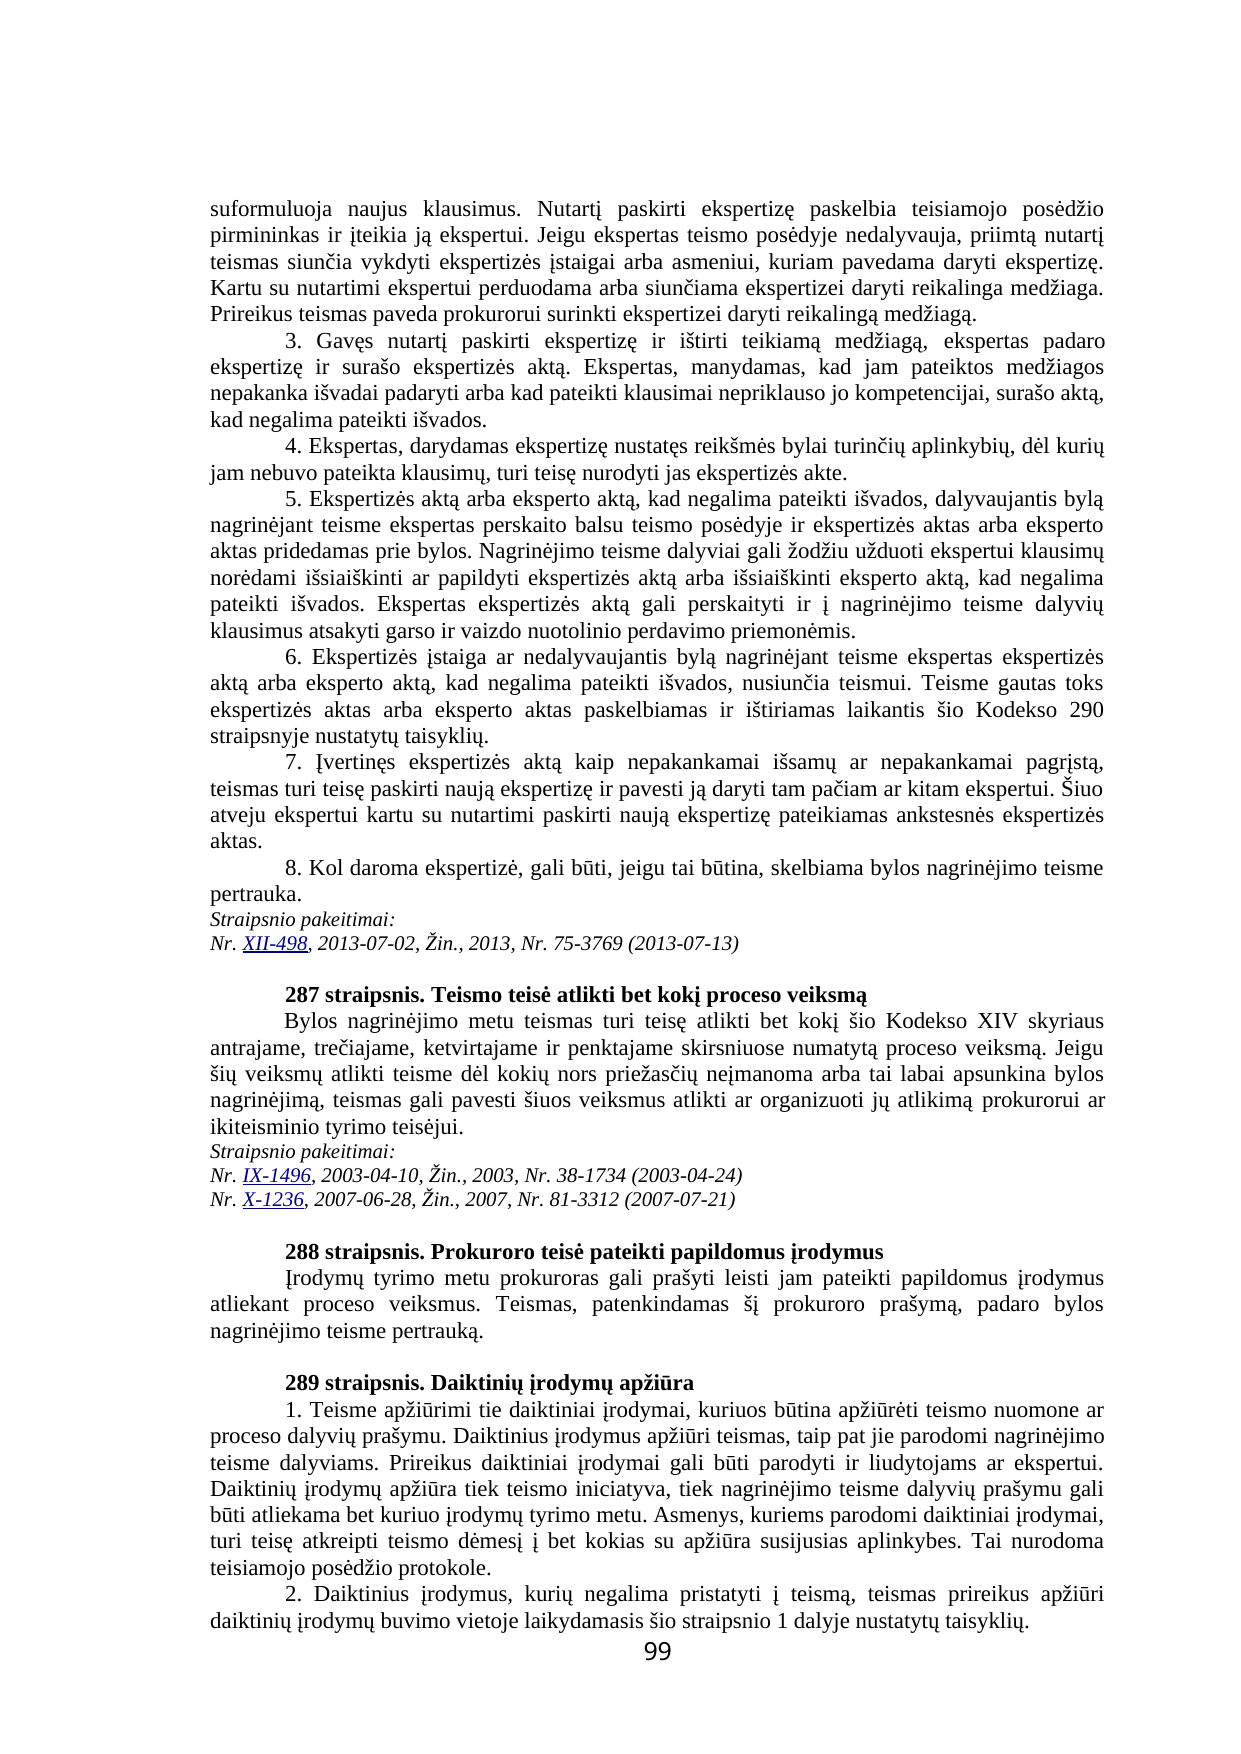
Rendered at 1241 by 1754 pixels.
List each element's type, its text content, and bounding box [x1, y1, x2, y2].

text suformuluoja naujus klausimus. Nutartį paskirti ekspertizę paskelbia teisiamojo posėdžio pirmininkas ir įteikia ją ekspertui. Jeigu ekspertas teismo posėdyje nedalyvauja, priimtą nutartį teismas siunčia vykdyti ekspertizės įstaigai arba asmeniui, kuriam pavedama daryti ekspertizę. Kartu su nutartimi ekspertui perduodama arba siunčiama ekspertizei daryti reikalinga medžiaga. Prireikus teismas paveda prokurorui surinkti ekspertizei daryti reikalingą medžiagą. [210, 195, 1106, 327]
text 7. Įvertinęs ekspertizės aktą kaip nepakankamai išsamų ar nepakankamai pagrįstą, teismas turi teisę paskirti naują ekspertizę ir pavesti ją daryti tam pačiam ar kitam ekspertui. Šiuo atveju ekspertui kartu su nutartimi paskirti naują ekspertizę pateikiamas ankstesnės ekspertizės aktas. [210, 748, 1106, 854]
text 1. Teisme apžiūrimi tie daiktiniai įrodymai, kuriuos būtina apžiūrėti teismo nuomone ar proceso dalyvių prašymu. Daiktinius įrodymus apžiūri teismas, taip pat jie parodomi nagrinėjimo teisme dalyviams. Prireikus daiktiniai įrodymai gali būti parodyti ir liudytojams ar ekspertui. Daiktinių įrodymų apžiūra tiek teismo iniciatyva, tiek nagrinėjimo teisme dalyvių prašymu gali būti atliekama bet kuriuo įrodymų tyrimo metu. Asmenys, kuriems parodomi daiktiniai įrodymai, turi teisę atkreipti teismo dėmesį į bet kokias su apžiūra susijusias aplinkybes. Tai nurodoma teisiamojo posėdžio protokole. [210, 1396, 1106, 1580]
text 289 straipsnis. Daiktinių įrodymų apžiūra [210, 1369, 1106, 1396]
text Nr. XII-498, 2013-07-02, Žin., 2013, Nr. 75-3769 (2013-07-13) [210, 931, 1106, 955]
text Bylos nagrinėjimo metu teismas turi teisę atlikti bet kokį šio Kodekso XIV skyriaus antrajame, trečiajame, ketvirtajame ir penktajame skirsniuose numatytą proceso veiksmą. Jeigu šių veiksmų atlikti teisme dėl kokių nors priežasčių neįmanoma arba tai labai apsunkina bylos nagrinėjimą, teismas gali pavesti šiuos veiksmus atlikti ar organizuoti jų atlikimą prokurorui ar ikiteisminio tyrimo teisėjui. [210, 1007, 1106, 1139]
text Įrodymų tyrimo metu prokuroras gali prašyti leisti jam pateikti papildomus įrodymus atliekant proceso veiksmus. Teismas, patenkindamas šį prokuroro prašymą, padaro bylos nagrinėjimo teisme pertrauką. [210, 1264, 1106, 1343]
text 3. Gavęs nutartį paskirti ekspertizę ir ištirti teikiamą medžiagą, ekspertas padaro ekspertizę ir surašo ekspertizės aktą. Ekspertas, manydamas, kad jam pateiktos medžiagos nepakanka išvadai padaryti arba kad pateikti klausimai nepriklauso jo kompetencijai, surašo aktą, kad negalima pateikti išvados. [210, 327, 1106, 432]
text Nr. IX-1496, 2003-04-10, Žin., 2003, Nr. 38-1734 (2003-04-24) [210, 1163, 1106, 1187]
text 8. Kol daroma ekspertizė, gali būti, jeigu tai būtina, skelbiama bylos nagrinėjimo teisme pertrauka. [210, 854, 1106, 907]
text 288 straipsnis. Prokuroro teisė pateikti papildomus įrodymus [210, 1238, 1106, 1264]
text 2. Daiktinius įrodymus, kurių negalima pristatyti į teismą, teismas prireikus apžiūri daiktinių įrodymų buvimo vietoje laikydamasis šio straipsnio 1 dalyje nustatytų taisyklių. [210, 1580, 1106, 1633]
text Nr. X-1236, 2007-06-28, Žin., 2007, Nr. 81-3312 (2007-07-21) [210, 1187, 1106, 1211]
text Straipsnio pakeitimai: [210, 1139, 1106, 1163]
text 4. Ekspertas, darydamas ekspertizę nustatęs reikšmės bylai turinčių aplinkybių, dėl kurių jam nebuvo pateikta klausimų, turi teisę nurodyti jas ekspertizės akte. [210, 432, 1106, 485]
text 287 straipsnis. Teismo teisė atlikti bet kokį proceso veiksmą [210, 981, 1106, 1007]
text 6. Ekspertizės įstaiga ar nedalyvaujantis bylą nagrinėjant teisme ekspertas ekspertizės aktą arba eksperto aktą, kad negalima pateikti išvados, nusiunčia teismui. Teisme gautas toks ekspertizės aktas arba eksperto aktas paskelbiamas ir ištiriamas laikantis šio Kodekso 290 straipsnyje nustatytų taisyklių. [210, 643, 1106, 748]
text 5. Ekspertizės aktą arba eksperto aktą, kad negalima pateikti išvados, dalyvaujantis bylą nagrinėjant teisme ekspertas perskaito balsu teismo posėdyje ir ekspertizės aktas arba eksperto aktas pridedamas prie bylos. Nagrinėjimo teisme dalyviai gali žodžiu užduoti ekspertui klausimų norėdami išsiaiškinti ar papildyti ekspertizės aktą arba išsiaiškinti eksperto aktą, kad negalima pateikti išvados. Ekspertas ekspertizės aktą gali perskaityti ir į nagrinėjimo teisme dalyvių klausimus atsakyti garso ir vaizdo nuotolinio perdavimo priemonėmis. [210, 485, 1106, 643]
text Straipsnio pakeitimai: [210, 907, 1106, 931]
